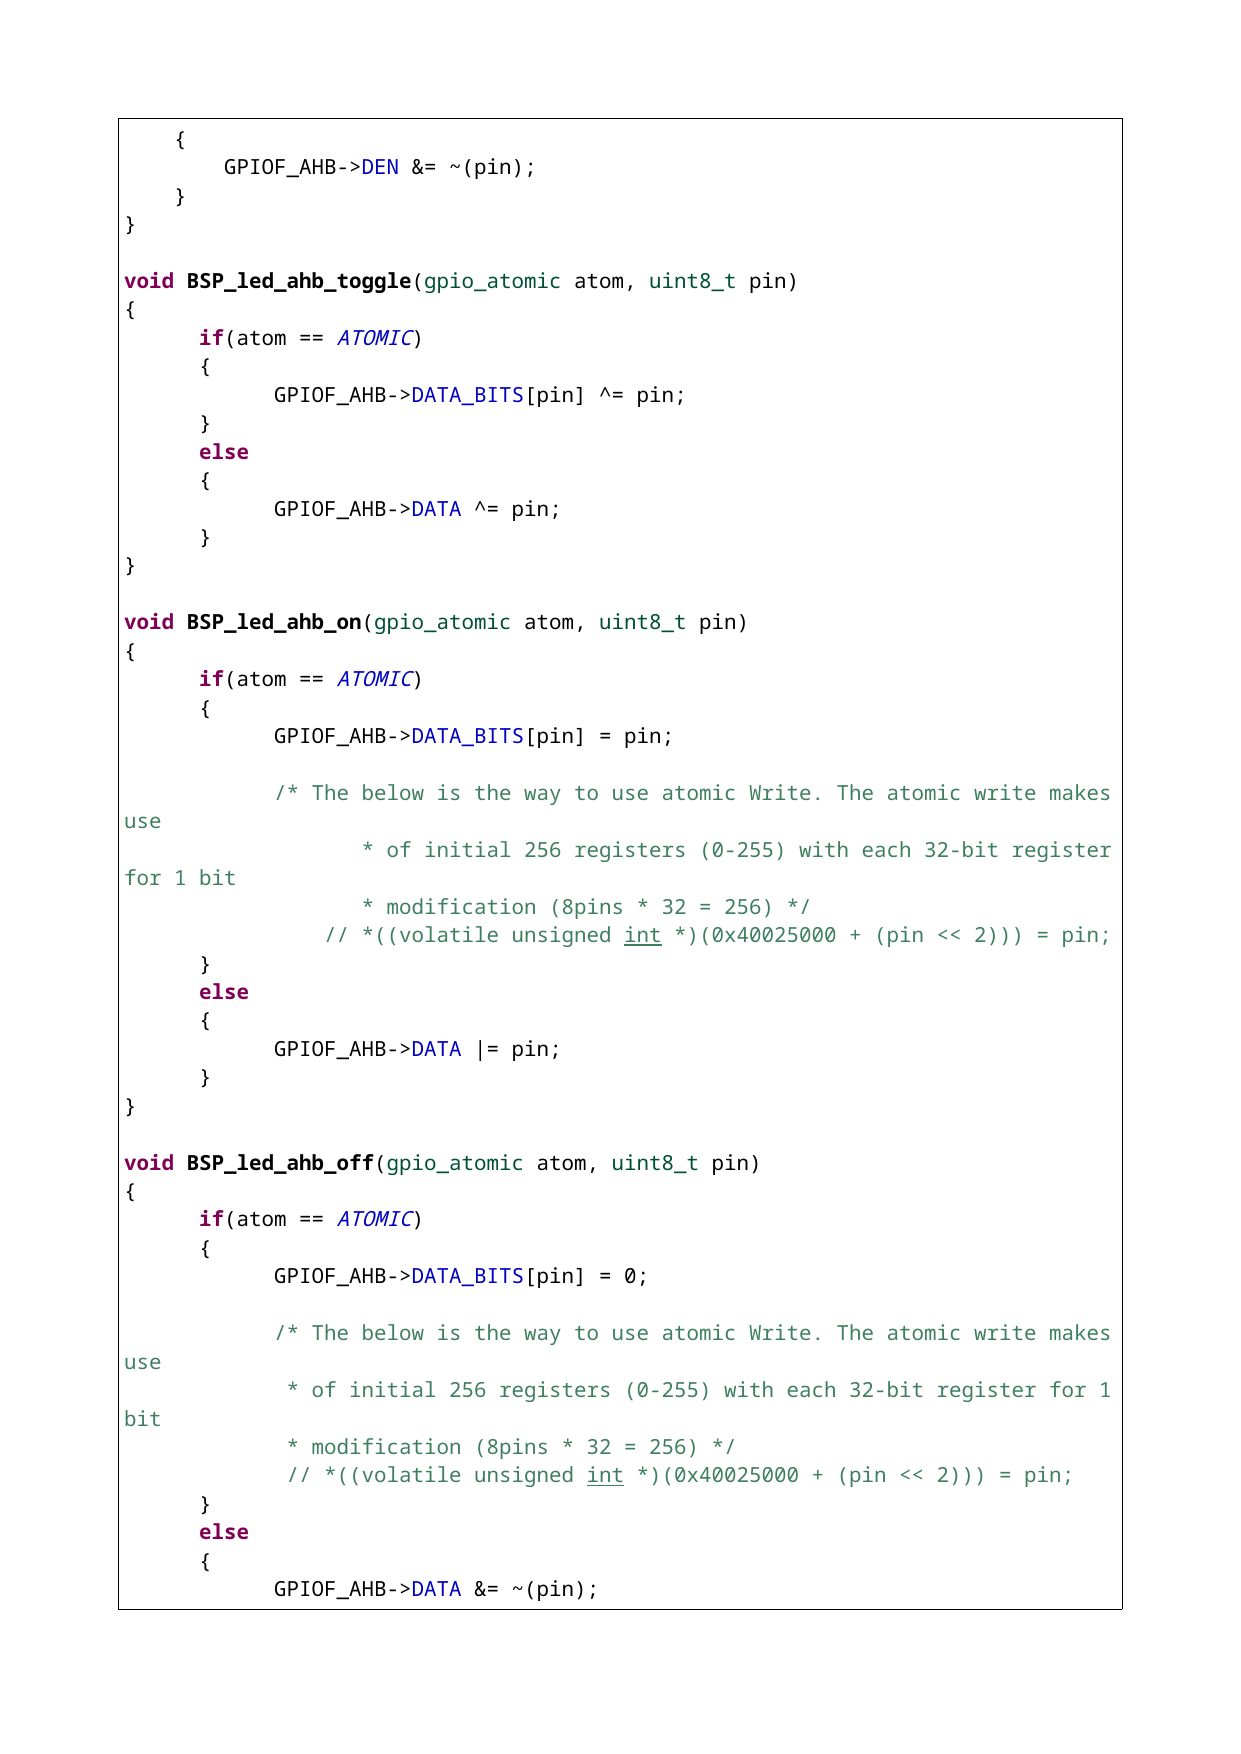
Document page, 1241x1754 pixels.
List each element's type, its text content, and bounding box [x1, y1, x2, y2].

table_cell { GPIOF_AHB->DEN &= ~(pin); } } void BSP_led_ahb_toggle(gpio_atomic atom, uint8_t pin) { if(atom == ATOMIC) { GPIOF_AHB->DATA_BITS[pin] ^= pin; } else { GPIOF_AHB->DATA ^= pin; } } void BSP_led_ahb_on(gpio_atomic atom, uint8_t pin) { if(atom == ATOMIC) { GPIOF_AHB->DATA_BITS[pin] = pin; /* The below is the way to use atomic Write. The atomic write makes use * of initial 256 registers (0-255) with each 32-bit register for 1 bit * modification (8pins * 32 = 256) */ // *((volatile unsigned int *)(0x40025000 + (pin << 2))) = pin; } else { GPIOF_AHB->DATA |= pin; } } void BSP_led_ahb_off(gpio_atomic atom, uint8_t pin) { if(atom == ATOMIC) { GPIOF_AHB->DATA_BITS[pin] = 0; /* The below is the way to use atomic Write. The atomic write makes use * of initial 256 registers (0-255) with each 32-bit register for 1 bit * modification (8pins * 32 = 256) */ // *((volatile unsigned int *)(0x40025000 + (pin << 2))) = pin; } else { GPIOF_AHB->DATA &= ~(pin); [119, 119, 1122, 1608]
